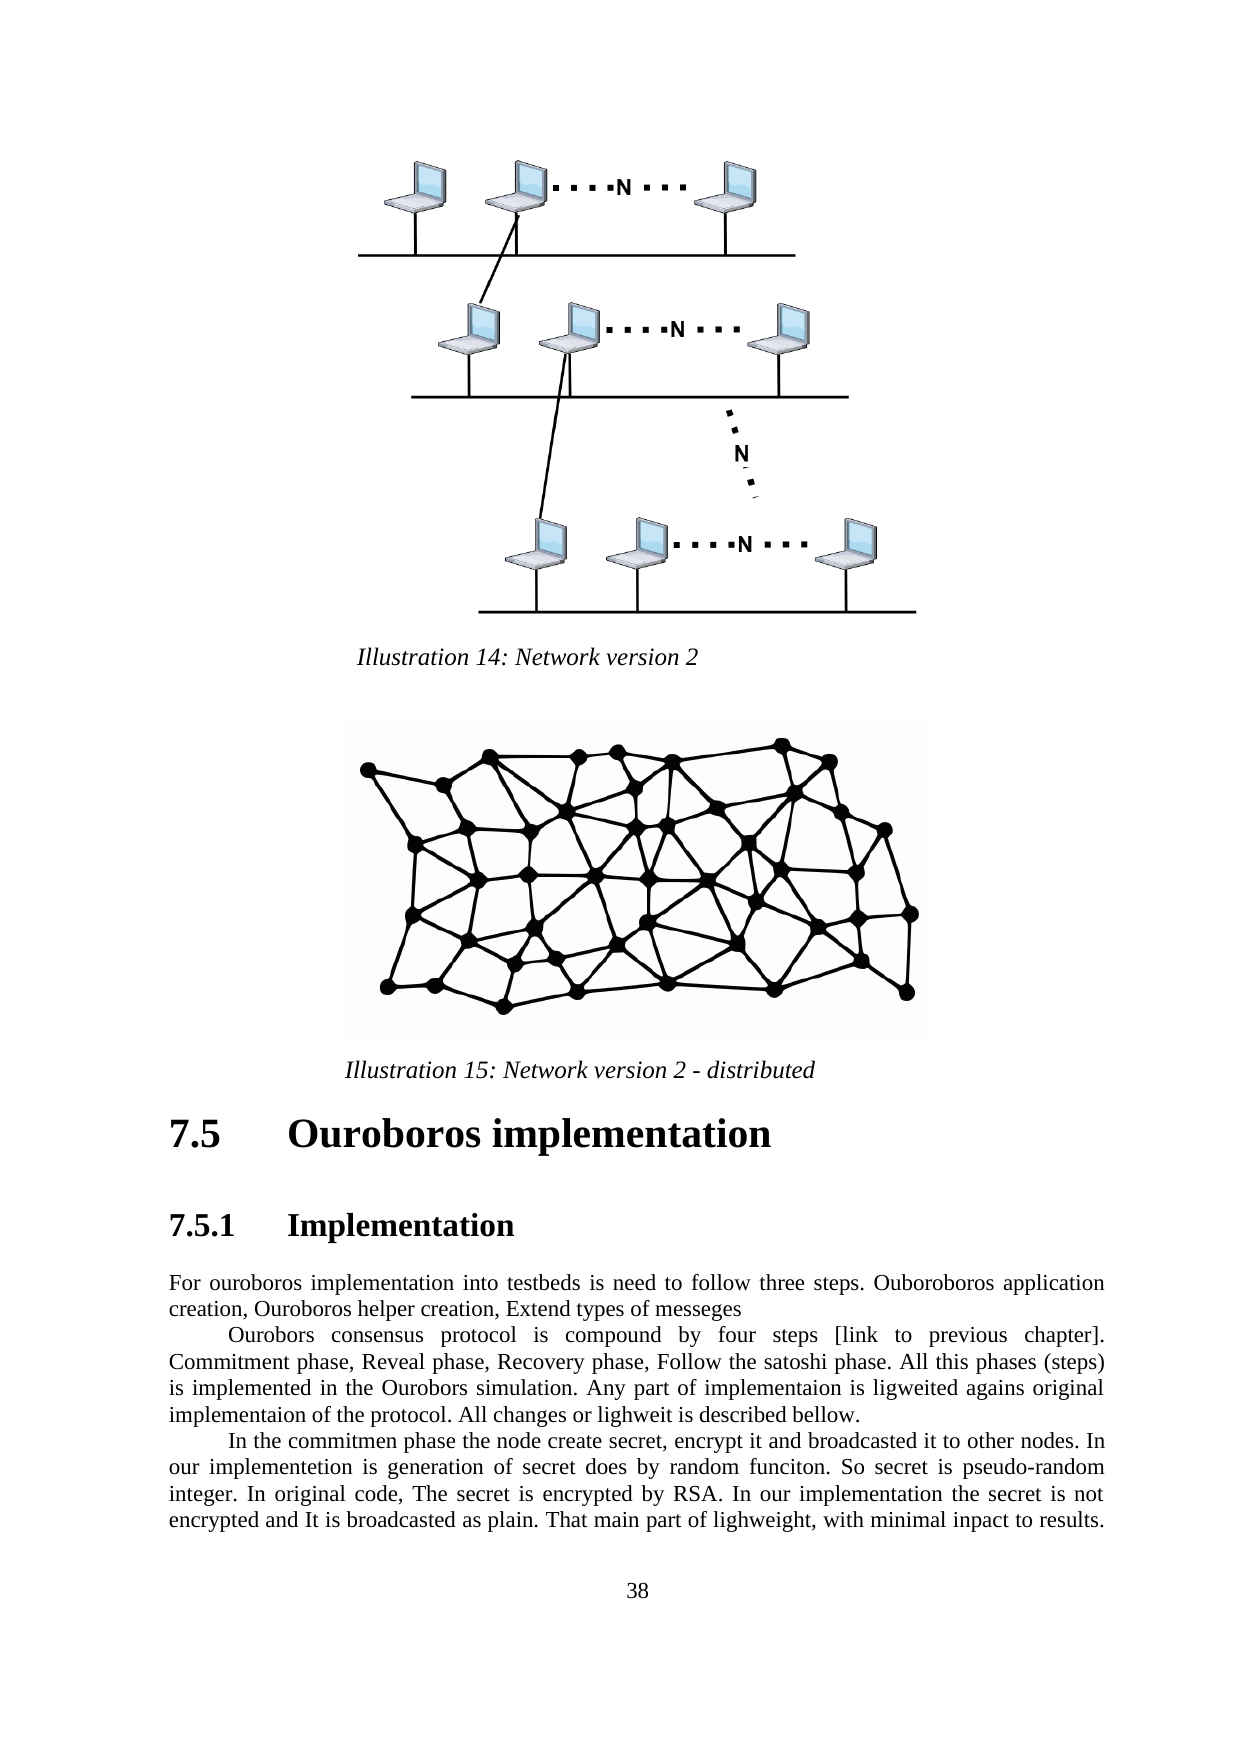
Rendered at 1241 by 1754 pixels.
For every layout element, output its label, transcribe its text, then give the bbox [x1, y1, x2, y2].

subtitle Implementation [169, 1205, 1106, 1243]
text Illustration 15: Network version 2 - distributed [344, 1042, 931, 1084]
subtitle Ouroboros implementation [169, 1042, 1106, 1156]
text Illustration 14: Network version 2 [357, 615, 918, 670]
picture [344, 723, 931, 1042]
picture [356, 160, 919, 615]
subtitle [344, 711, 931, 723]
text In the commitmen phase the node create secret, encrypt it and broadcasted it to other nodes. In our implementetion is generation of secret does by random funciton. So secret is pseudo-random integer. In original code, The secret is encrypted by RSA. In our implementation the secret is not encrypted and It is broadcasted as plain. That main part of lighweight, with minimal inpact to results. [169, 1427, 1106, 1532]
text For ouroboros implementation into testbeds is need to follow three steps. Ouboroboros application creation, Ouroboros helper creation, Extend types of messeges [169, 1269, 1106, 1322]
text Ourobors consensus protocol is compound by four steps [link to previous chapter]. Commitment phase, Reveal phase, Recovery phase, Follow the satoshi phase. All this phases (steps) is implemented in the Ourobors simulation. Any part of implementaion is ligweited agains original implementaion of the protocol. All changes or lighweit is described bellow. [169, 1322, 1106, 1427]
